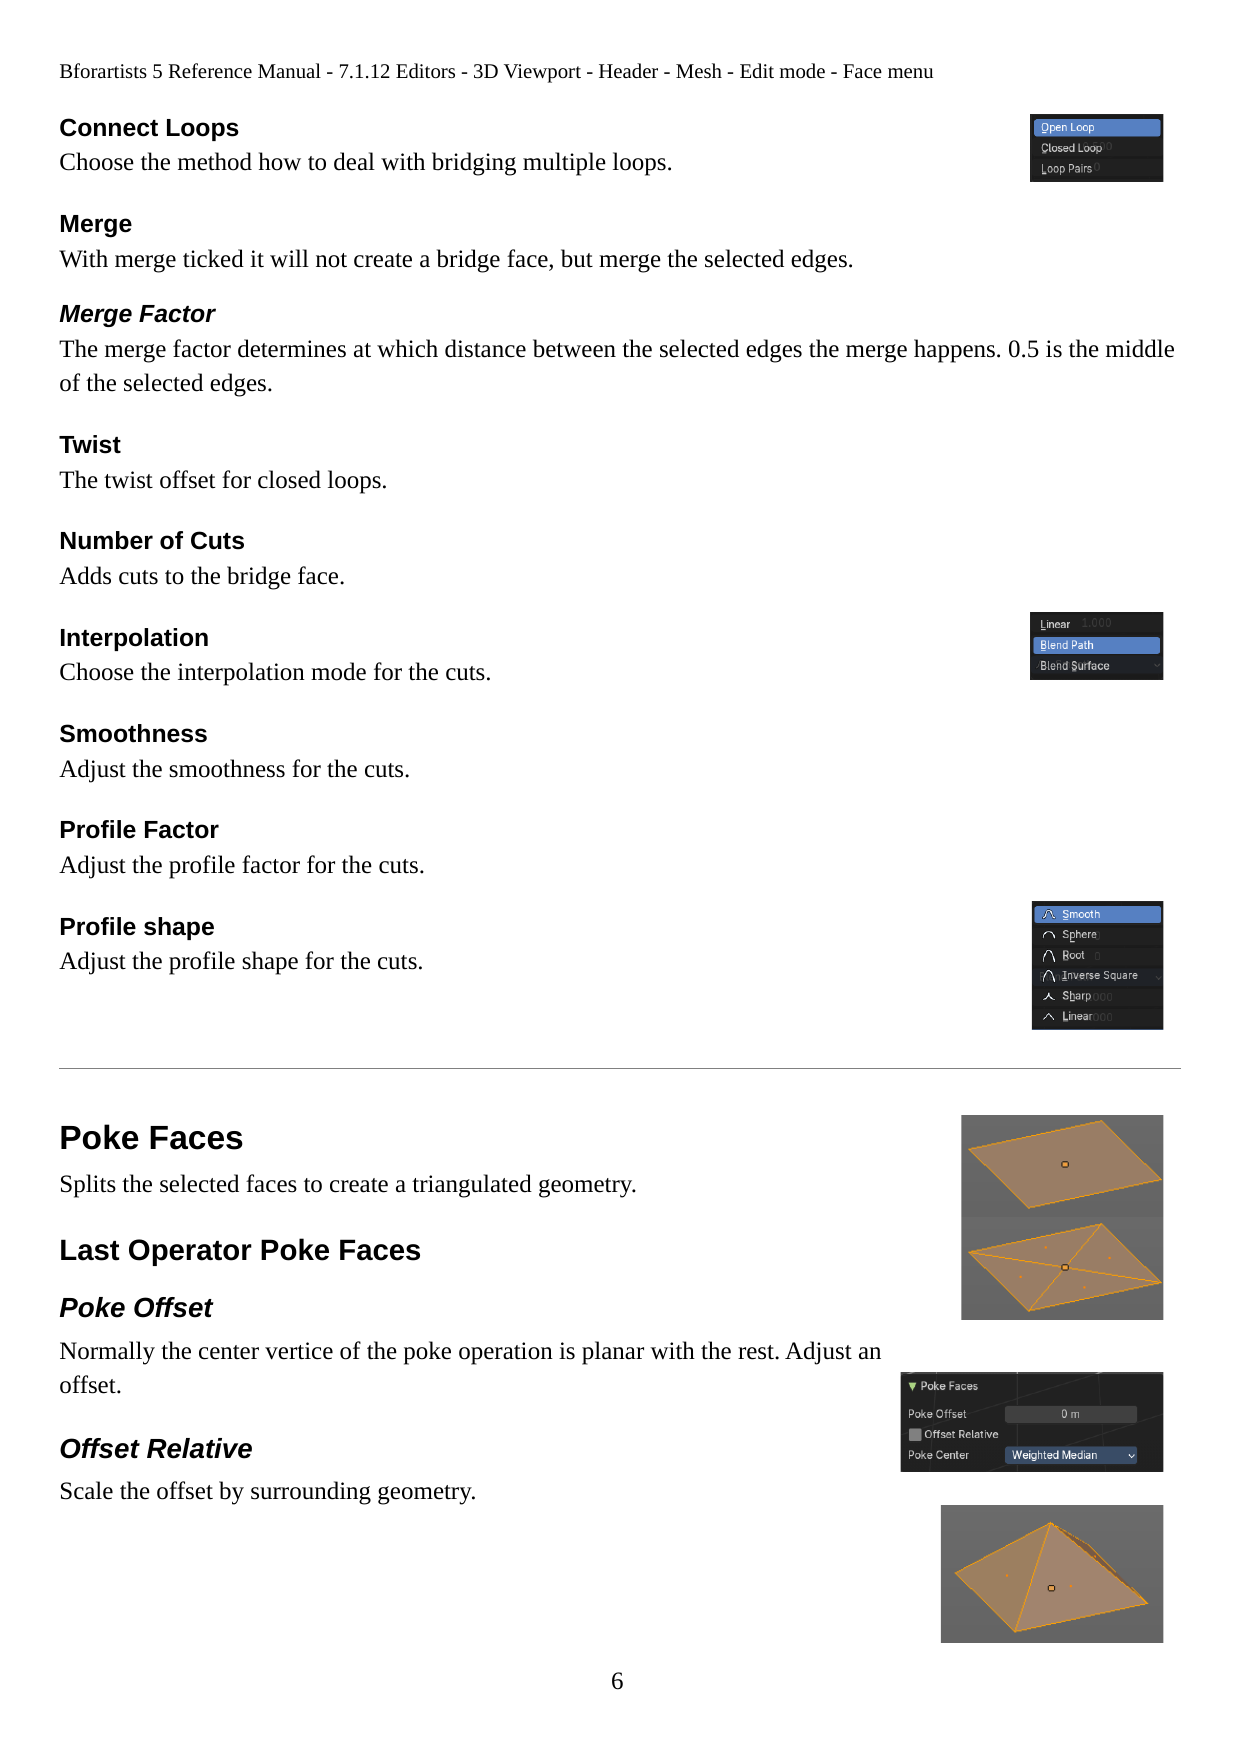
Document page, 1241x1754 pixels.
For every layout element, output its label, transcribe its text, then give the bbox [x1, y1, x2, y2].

text Adjust the smoothness for the cuts. [59, 754, 1181, 782]
picture [1030, 114, 1164, 182]
text Normally the center vertice of the poke operation is planar with the rest. Adjust an offset. [59, 1336, 1181, 1399]
text Choose the method how to deal with bridging multiple loops. [59, 147, 1030, 176]
text With merge ticked it will not create a bridge face, but merge the selected edges. [59, 244, 1181, 272]
text Adds cuts to the bridge face. [59, 561, 1181, 590]
subtitle [1164, 623, 1181, 651]
subtitle [1164, 1432, 1181, 1464]
subtitle Connect Loops [59, 113, 1181, 141]
subtitle Profile shape [59, 912, 1031, 940]
text Choose the interpolation mode for the cuts. [59, 657, 1181, 686]
picture [1031, 901, 1164, 1030]
subtitle Offset Relative [59, 1432, 900, 1464]
text Adjust the profile shape for the cuts. [59, 946, 1031, 975]
picture [900, 1372, 1164, 1472]
subtitle Merge [59, 209, 1181, 237]
text Splits the selected faces to create a triangulated geometry. [59, 1169, 961, 1198]
text Adjust the profile factor for the cuts. [59, 850, 1181, 879]
subtitle Poke Faces [59, 1118, 961, 1157]
text The merge factor determines at which distance between the selected edges the merge happens. 0.5 is the middle of the selected edges. [59, 334, 1181, 397]
subtitle Number of Cuts [59, 526, 1181, 555]
subtitle [1164, 912, 1181, 940]
subtitle Smoothness [59, 719, 1181, 747]
subtitle Merge Factor [59, 299, 1181, 328]
subtitle Twist [59, 430, 1181, 458]
subtitle Profile Factor [59, 815, 1181, 844]
picture [1030, 612, 1164, 680]
subtitle Poke Offset [59, 1292, 1181, 1323]
picture [961, 1115, 1164, 1320]
subtitle Interpolation [59, 623, 1030, 651]
subtitle [1164, 1118, 1181, 1157]
subtitle Last Operator Poke Faces [59, 1233, 961, 1267]
text Scale the offset by surrounding geometry. [59, 1476, 1181, 1505]
subtitle [1164, 1233, 1181, 1267]
picture [940, 1505, 1164, 1643]
text The twist offset for closed loops. [59, 465, 1181, 493]
